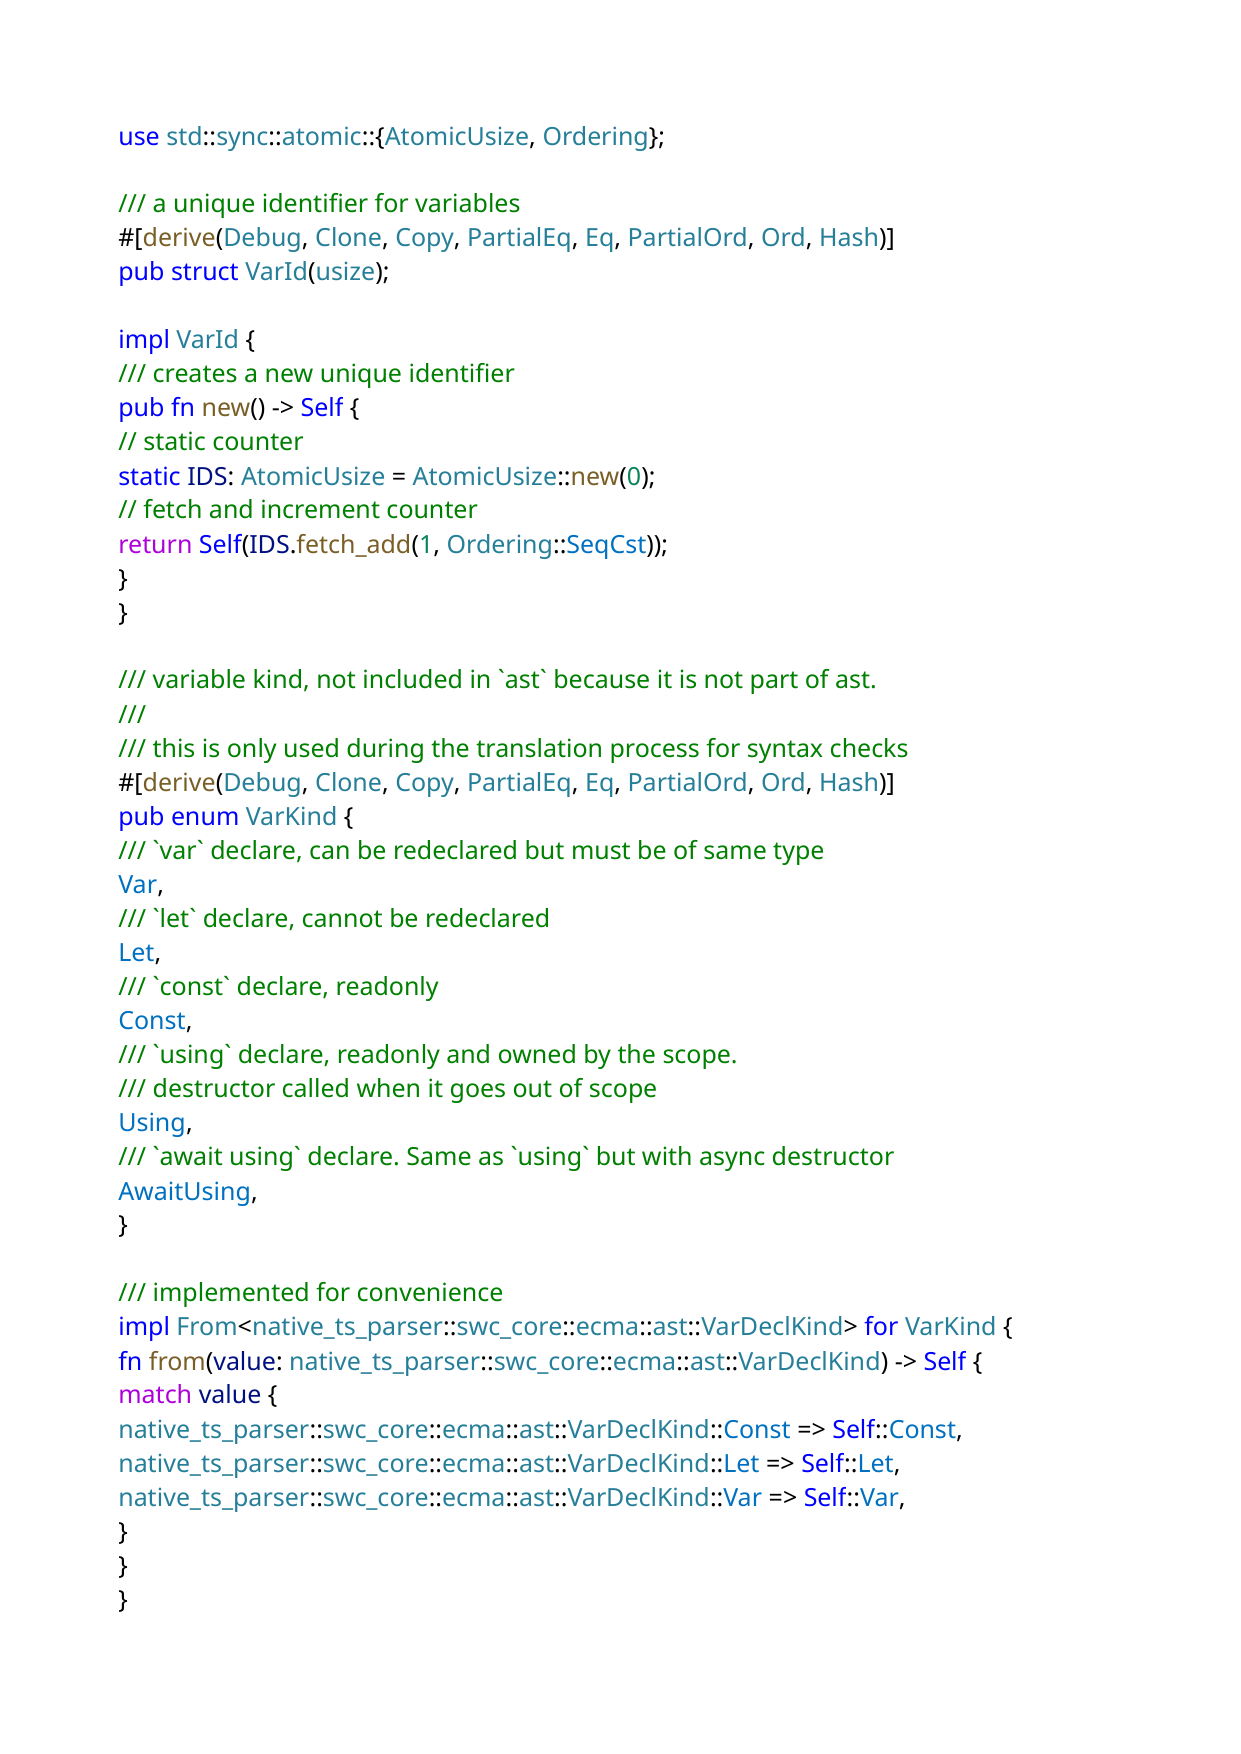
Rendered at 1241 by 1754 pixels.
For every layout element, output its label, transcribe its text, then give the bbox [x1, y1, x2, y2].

text /// this is only used during the translation process for syntax checks [118, 730, 1122, 764]
text pub fn new() -> Self { [118, 390, 1122, 424]
text } [118, 1547, 1122, 1582]
text Const, [118, 1003, 1122, 1037]
text /// creates a new unique identifier [118, 356, 1122, 390]
text /// destructor called when it goes out of scope [118, 1071, 1122, 1105]
text } [118, 1207, 1122, 1241]
text // fetch and increment counter [118, 492, 1122, 526]
text pub enum VarKind { [118, 798, 1122, 832]
text /// implemented for convenience [118, 1275, 1122, 1309]
text use std::sync::atomic::{AtomicUsize, Ordering}; [118, 118, 1122, 152]
text } [118, 594, 1122, 628]
text /// [118, 696, 1122, 730]
text } [118, 1513, 1122, 1547]
text /// `var` declare, can be redeclared but must be of same type [118, 832, 1122, 867]
text } [118, 560, 1122, 594]
text impl VarId { [118, 322, 1122, 356]
text native_ts_parser::swc_core::ecma::ast::VarDeclKind::Var => Self::Var, [118, 1479, 1122, 1513]
text /// `await using` declare. Same as `using` but with async destructor [118, 1139, 1122, 1173]
text // static counter [118, 424, 1122, 458]
text AwaitUsing, [118, 1173, 1122, 1207]
text /// `using` declare, readonly and owned by the scope. [118, 1037, 1122, 1071]
text static IDS: AtomicUsize = AtomicUsize::new(0); [118, 458, 1122, 492]
text Using, [118, 1105, 1122, 1139]
text Let, [118, 935, 1122, 969]
text } [118, 1582, 1122, 1616]
text match value { [118, 1377, 1122, 1411]
text /// `let` declare, cannot be redeclared [118, 901, 1122, 935]
text fn from(value: native_ts_parser::swc_core::ecma::ast::VarDeclKind) -> Self { [118, 1343, 1122, 1377]
text /// a unique identifier for variables [118, 186, 1122, 220]
text #[derive(Debug, Clone, Copy, PartialEq, Eq, PartialOrd, Ord, Hash)] [118, 220, 1122, 254]
text Var, [118, 867, 1122, 901]
text impl From<native_ts_parser::swc_core::ecma::ast::VarDeclKind> for VarKind { [118, 1309, 1122, 1343]
text return Self(IDS.fetch_add(1, Ordering::SeqCst)); [118, 526, 1122, 560]
text /// variable kind, not included in `ast` because it is not part of ast. [118, 662, 1122, 696]
text #[derive(Debug, Clone, Copy, PartialEq, Eq, PartialOrd, Ord, Hash)] [118, 764, 1122, 798]
text native_ts_parser::swc_core::ecma::ast::VarDeclKind::Const => Self::Const, [118, 1411, 1122, 1445]
text native_ts_parser::swc_core::ecma::ast::VarDeclKind::Let => Self::Let, [118, 1445, 1122, 1479]
text /// `const` declare, readonly [118, 969, 1122, 1003]
text pub struct VarId(usize); [118, 254, 1122, 288]
